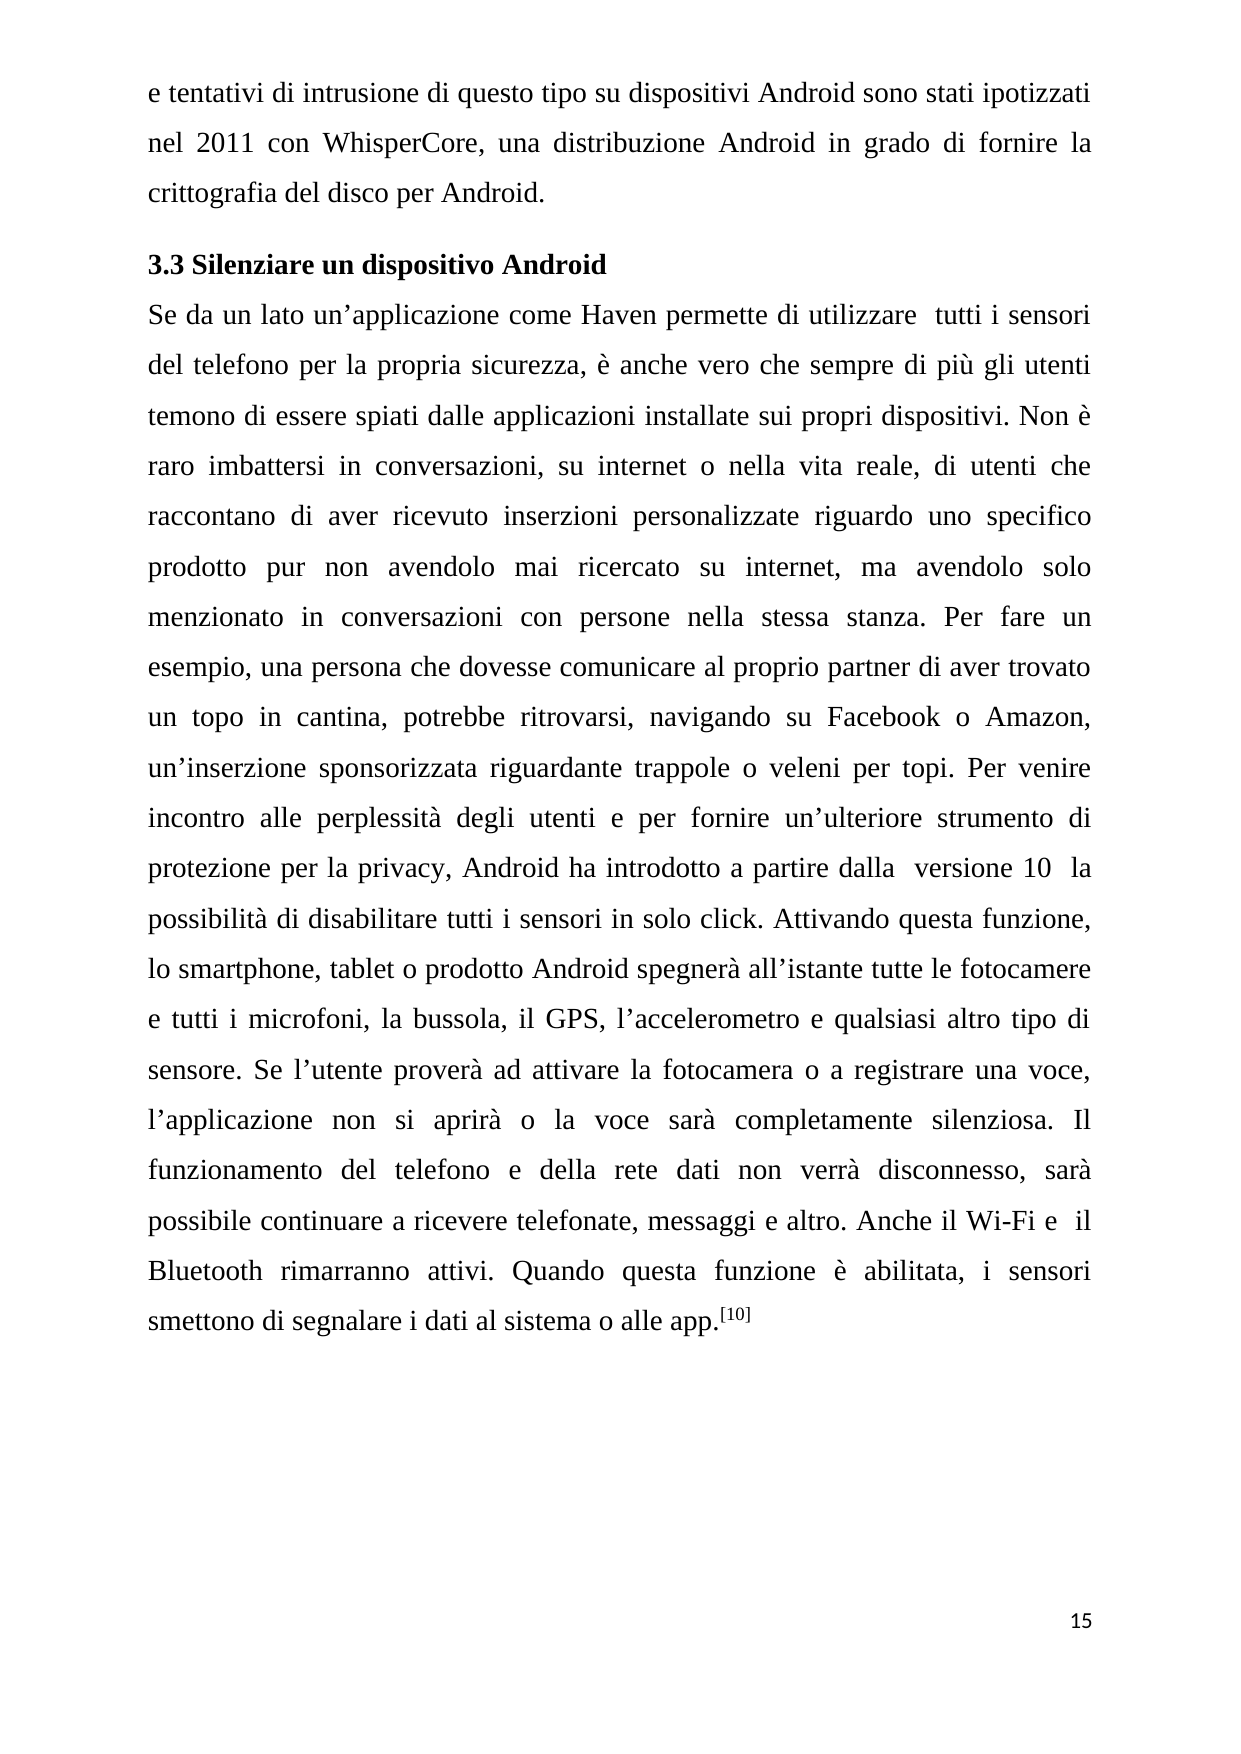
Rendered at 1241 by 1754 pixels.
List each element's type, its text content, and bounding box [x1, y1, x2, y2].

text e tentativi di intrusione di questo tipo su dispositivi Android sono stati ipotizzati nel 2011 con WhisperCore, una distribuzione Android in grado di fornire la crittografia del disco per Android. [148, 75, 1092, 209]
subtitle 3.3 Silenziare un dispositivo Android [148, 247, 1092, 280]
text Se da un lato un’applicazione come Haven permette di utilizzare tutti i sensori del telefono per la propria sicurezza, è anche vero che sempre di più gli utenti temono di essere spiati dalle applicazioni installate sui propri dispositivi. Non è raro imbattersi in conversazioni, su internet o nella vita reale, di utenti che raccontano di aver ricevuto inserzioni personalizzate riguardo uno specifico prodotto pur non avendolo mai ricercato su internet, ma avendolo solo menzionato in conversazioni con persone nella stessa stanza. Per fare un esempio, una persona che dovesse comunicare al proprio partner di aver trovato un topo in cantina, potrebbe ritrovarsi, navigando su Facebook o Amazon, un’inserzione sponsorizzata riguardante trappole o veleni per topi. Per venire incontro alle perplessità degli utenti e per fornire un’ulteriore strumento di protezione per la privacy, Android ha introdotto a partire dalla versione 10 la possibilità di disabilitare tutti i sensori in solo click. Attivando questa funzione, lo smartphone, tablet o prodotto Android spegnerà all’istante tutte le fotocamere e tutti i microfoni, la bussola, il GPS, l’accelerometro e qualsiasi altro tipo di sensore. Se l’utente proverà ad attivare la fotocamera o a registrare una voce, l’applicazione non si aprirà o la voce sarà completamente silenziosa. Il funzionamento del telefono e della rete dati non verrà disconnesso, sarà possibile continuare a ricevere telefonate, messaggi e altro. Anche il Wi-Fi e il Bluetooth rimarranno attivi. Quando questa funzione è abilitata, i sensori smettono di segnalare i dati al sistema o alle app.[10] [148, 297, 1092, 1337]
